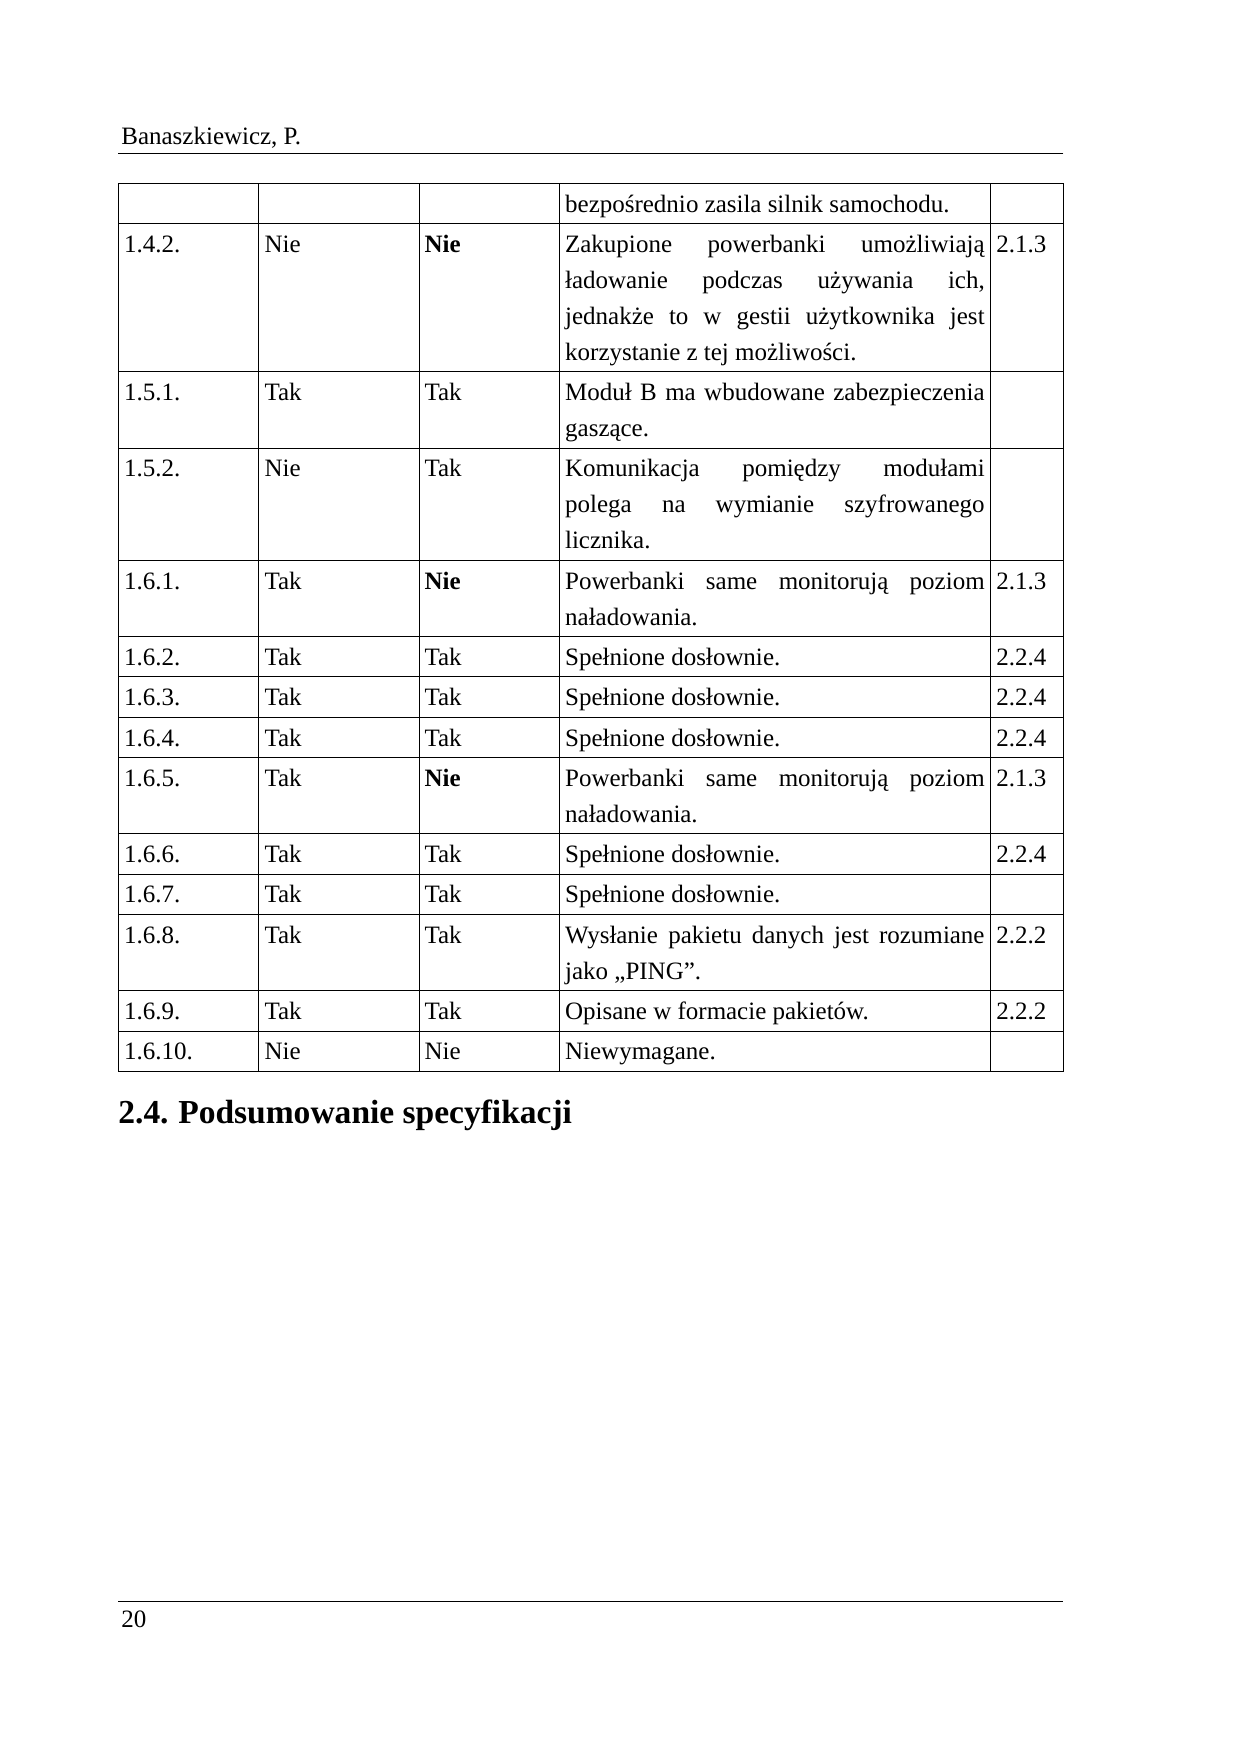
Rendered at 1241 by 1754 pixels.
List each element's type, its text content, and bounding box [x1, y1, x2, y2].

table_cell 2.2.2 [991, 991, 1063, 1031]
table_cell 1.5.2. [119, 449, 258, 560]
table_cell 1.5.1. [119, 372, 258, 448]
table_cell Nie [420, 1032, 559, 1071]
table_cell Tak [420, 875, 559, 914]
table_cell Tak [420, 915, 559, 990]
table_cell [991, 1032, 1063, 1071]
table_cell Tak [259, 677, 419, 717]
table_cell 2.2.2 [991, 915, 1063, 990]
table_cell Spełnione dosłownie. [560, 637, 990, 676]
table_cell 2.1.3 [991, 758, 1063, 833]
table_cell Opisane w formacie pakietów. [560, 991, 990, 1031]
table_cell Spełnione dosłownie. [560, 718, 990, 757]
table_cell Tak [259, 915, 419, 990]
table_cell Powerbanki same monitorują poziom naładowania. [560, 561, 990, 636]
table_cell [991, 875, 1063, 914]
table_cell Spełnione dosłownie. [560, 834, 990, 874]
table_cell Tak [259, 758, 419, 833]
table_cell Moduł B ma wbudowane zabezpieczenia gaszące. [560, 372, 990, 448]
table_cell Tak [420, 637, 559, 676]
table_cell 1.6.10. [119, 1032, 258, 1071]
table_cell 2.2.4 [991, 637, 1063, 676]
table_cell 2.2.4 [991, 677, 1063, 717]
table_cell Tak [420, 449, 559, 560]
table_cell Tak [259, 718, 419, 757]
table_cell Tak [259, 834, 419, 874]
subtitle Podsumowanie specyfikacji [118, 1092, 1063, 1130]
table_cell Powerbanki same monitorują poziom naładowania. [560, 758, 990, 833]
table_cell Tak [259, 372, 419, 448]
table_cell Tak [420, 677, 559, 717]
table_cell 1.6.1. [119, 561, 258, 636]
table_cell [420, 184, 559, 223]
table_cell Tak [420, 372, 559, 448]
table_cell 1.6.3. [119, 677, 258, 717]
table_cell Tak [259, 637, 419, 676]
table_cell [119, 184, 258, 223]
table_cell [259, 184, 419, 223]
table_cell bezpośrednio zasila silnik samochodu. [560, 184, 990, 223]
table_cell 1.6.4. [119, 718, 258, 757]
table_cell [991, 184, 1063, 223]
table_cell Nie [420, 561, 559, 636]
table_cell 2.1.3 [991, 224, 1063, 371]
table_cell 1.6.8. [119, 915, 258, 990]
table_cell Tak [420, 834, 559, 874]
table_cell Spełnione dosłownie. [560, 677, 990, 717]
table_cell Tak [259, 561, 419, 636]
table_cell Nie [420, 224, 559, 371]
table_cell 1.6.5. [119, 758, 258, 833]
table_cell Nie [259, 224, 419, 371]
table_cell 1.6.9. [119, 991, 258, 1031]
table_cell 2.1.3 [991, 561, 1063, 636]
table_cell 2.2.4 [991, 834, 1063, 874]
table_cell Wysłanie pakietu danych jest rozumiane jako „PING”. [560, 915, 990, 990]
table_cell Nie [420, 758, 559, 833]
table_cell 1.4.2. [119, 224, 258, 371]
table_cell Tak [420, 718, 559, 757]
table_cell Niewymagane. [560, 1032, 990, 1071]
table_cell Tak [420, 991, 559, 1031]
table_cell 1.6.7. [119, 875, 258, 914]
table_cell 2.2.4 [991, 718, 1063, 757]
table_cell Komunikacja pomiędzy modułami polega na wymianie szyfrowanego licznika. [560, 449, 990, 560]
table_cell Spełnione dosłownie. [560, 875, 990, 914]
table_cell Nie [259, 449, 419, 560]
table_cell Tak [259, 991, 419, 1031]
table_cell 1.6.6. [119, 834, 258, 874]
table_cell [991, 449, 1063, 560]
table_cell Zakupione powerbanki umożliwiają ładowanie podczas używania ich, jednakże to w gestii użytkownika jest korzystanie z tej możliwości. [560, 224, 990, 371]
table_cell [991, 372, 1063, 448]
table_cell Nie [259, 1032, 419, 1071]
table_cell Tak [259, 875, 419, 914]
table_cell 1.6.2. [119, 637, 258, 676]
